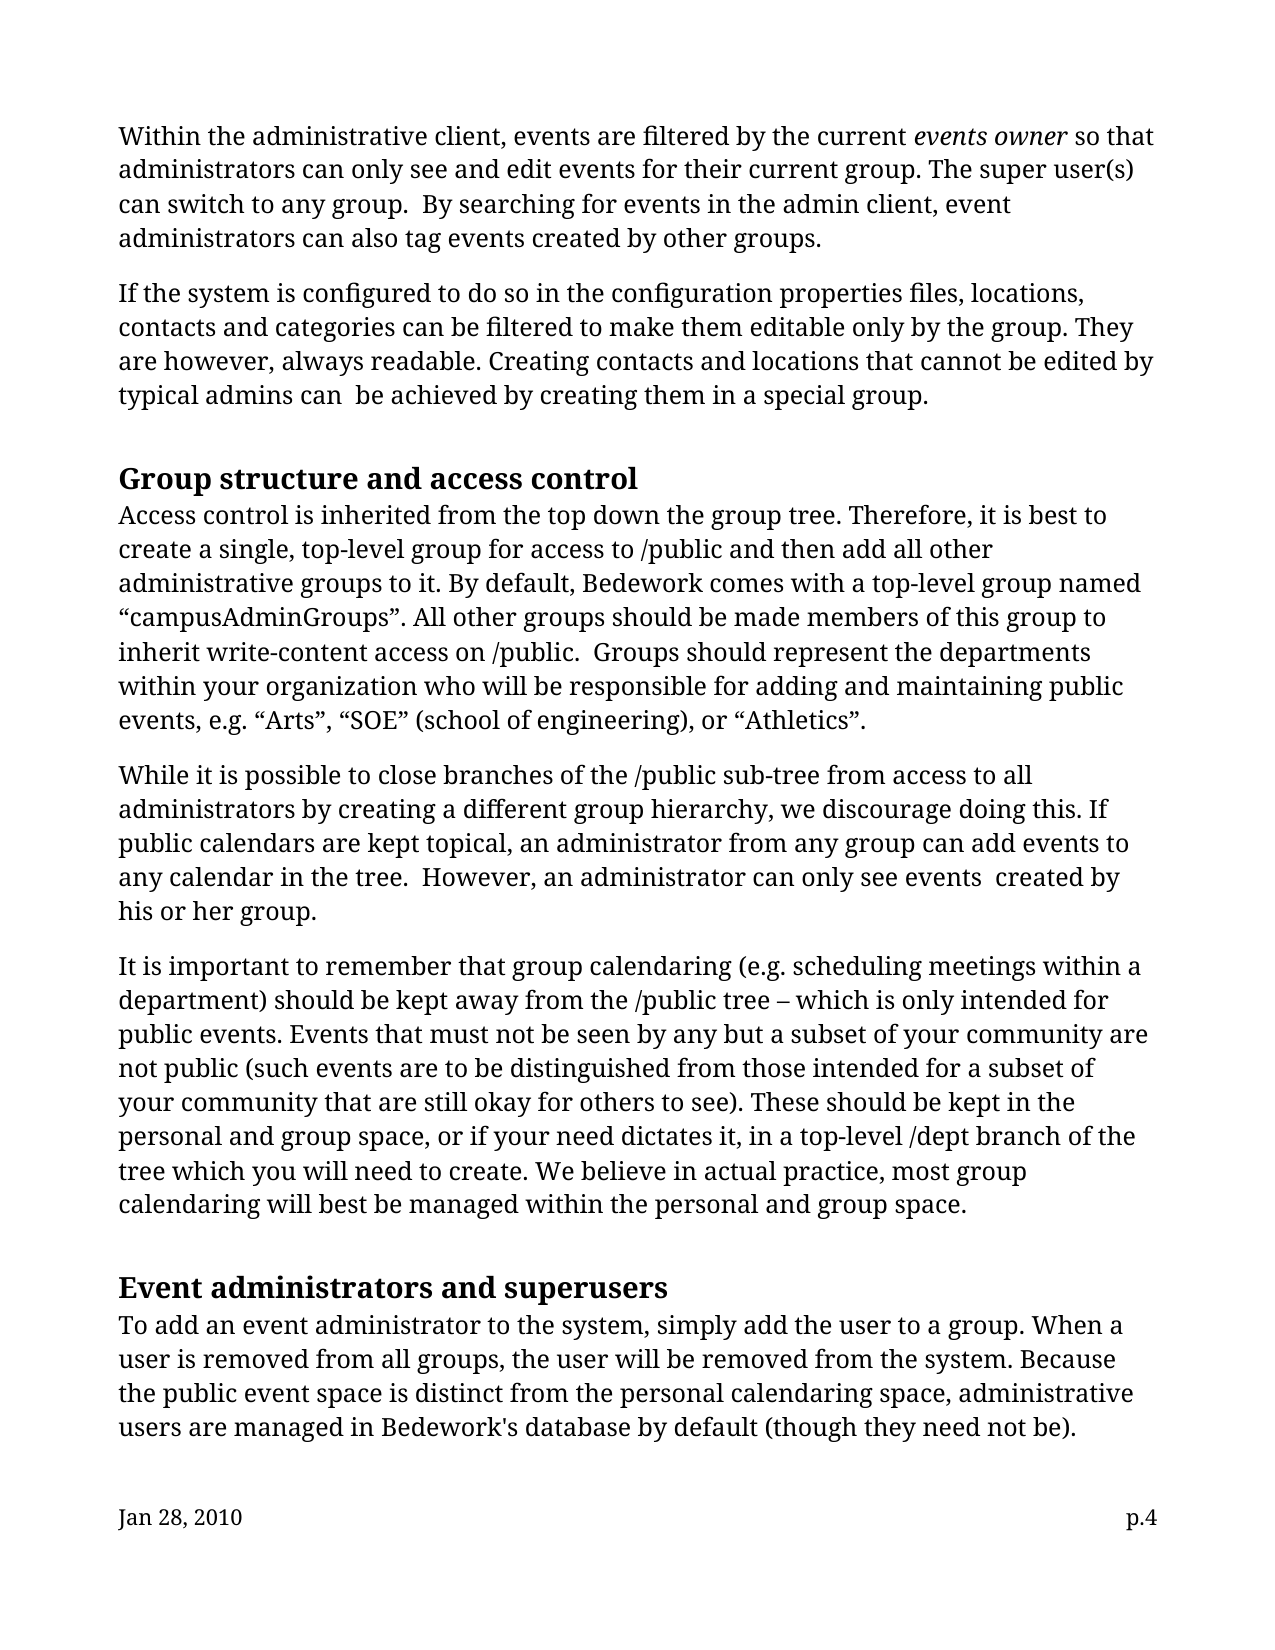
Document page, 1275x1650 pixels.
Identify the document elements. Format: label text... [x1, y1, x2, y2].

subtitle Event administrators and superusers [118, 1268, 1157, 1307]
subtitle Group structure and access control [118, 458, 1157, 498]
text If the system is configured to do so in the configuration properties files, locations, contacts and categories can be filtered to make them editable only by the group. They are however, always readable. Creating contacts and locations that cannot be edited by typical admins can be achieved by creating them in a special group. [118, 275, 1157, 412]
text It is important to remember that group calendaring (e.g. scheduling meetings within a department) should be kept away from the /public tree – which is only intended for public events. Events that must not be seen by any but a subset of your community are not public (such events are to be distinguished from those intended for a subset of your community that are still okay for others to see). These should be kept in the personal and group space, or if your need dictates it, in a top-level /dept branch of the tree which you will need to create. We believe in actual practice, most group calendaring will best be managed within the personal and group space. [118, 949, 1157, 1221]
text While it is possible to close branches of the /public sub-tree from access to all administrators by creating a different group hierarchy, we discourage doing this. If public calendars are kept topical, an administrator from any group can add events to any calendar in the tree. However, an administrator can only see events created by his or her group. [118, 757, 1157, 928]
text Access control is inherited from the top down the group tree. Therefore, it is best to create a single, top-level group for access to /public and then add all other administrative groups to it. By default, Bedework comes with a top-level group named “campusAdminGroups”. All other groups should be made members of this group to inherit write-content access on /public. Groups should represent the departments within your organization who will be responsible for adding and maintaining public events, e.g. “Arts”, “SOE” (school of engineering), or “Athletics”. [118, 498, 1157, 736]
text To add an event administrator to the system, simply add the user to a group. When a user is removed from all groups, the user will be removed from the system. Because the public event space is distinct from the personal calendaring space, administrative users are managed in Bedework's database by default (though they need not be). [118, 1307, 1157, 1444]
text Within the administrative client, events are filtered by the current events owner so that administrators can only see and edit events for their current group. The super user(s) can switch to any group. By searching for events in the admin client, event administrators can also tag events created by other groups. [118, 118, 1157, 254]
